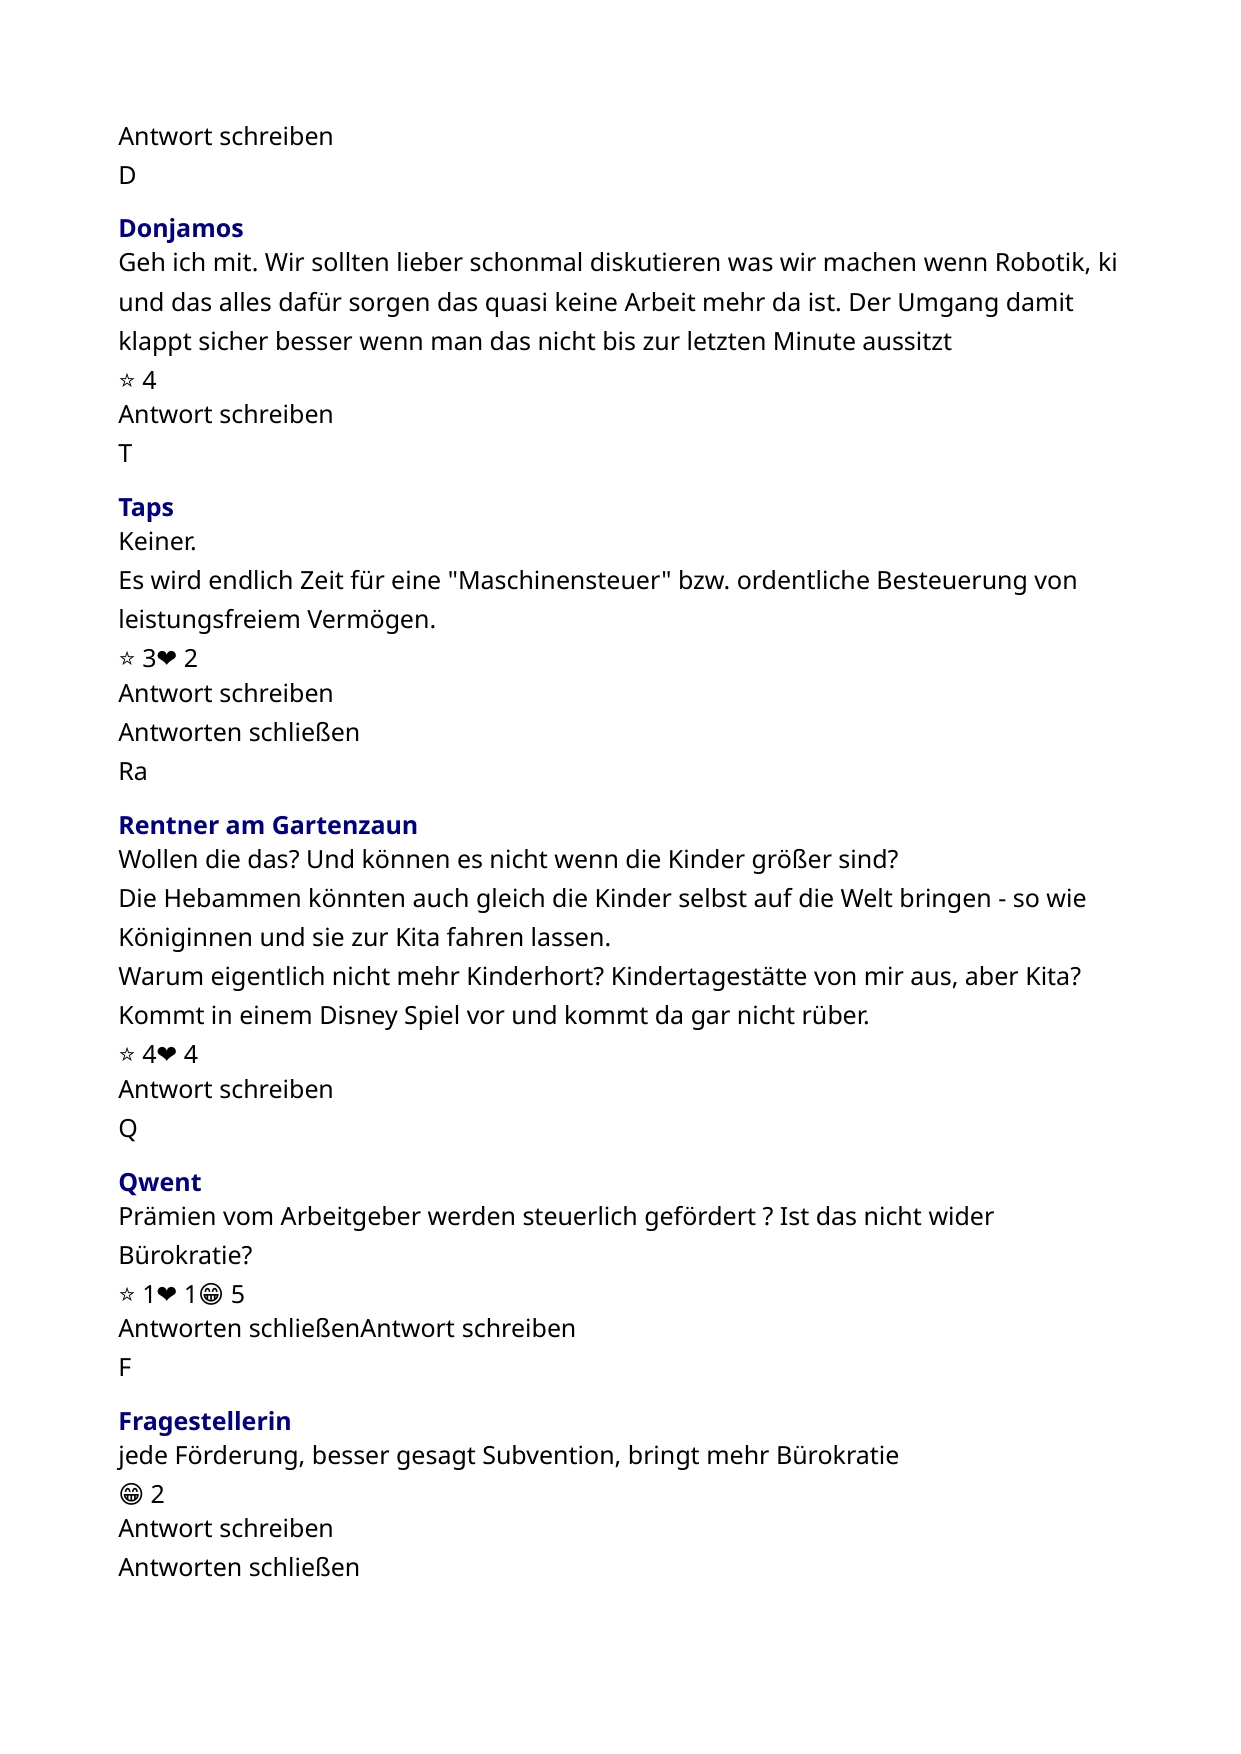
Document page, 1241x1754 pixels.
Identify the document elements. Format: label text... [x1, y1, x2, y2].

text Es wird endlich Zeit für eine "Maschinensteuer" bzw. ordentliche Besteuerung von leistungsfreiem Vermögen. [118, 563, 1122, 636]
text T [118, 436, 1122, 470]
text Geh ich mit. Wir sollten lieber schonmal diskutieren was wir machen wenn Robotik, ki und das alles dafür sorgen das quasi keine Arbeit mehr da ist. Der Umgang damit klappt sicher besser wenn man das nicht bis zur letzten Minute aussitzt [118, 245, 1122, 357]
text Antwort schreiben [118, 118, 1122, 152]
subtitle Rentner am Gartenzaun [118, 807, 1122, 841]
text Ra [118, 753, 1122, 788]
subtitle Taps [118, 489, 1122, 524]
subtitle Fragestellerin [118, 1403, 1122, 1438]
text Antwort schreiben [118, 397, 1122, 431]
subtitle Qwent [118, 1164, 1122, 1198]
text Antwort schreiben [118, 1071, 1122, 1105]
text Antwort schreiben [118, 1511, 1122, 1545]
text 😁 2 [118, 1477, 1122, 1511]
text Wollen die das? Und können es nicht wenn die Kinder größer sind? [118, 841, 1122, 875]
text Q [118, 1110, 1122, 1144]
text Warum eigentlich nicht mehr Kinderhort? Kindertagestätte von mir aus, aber Kita? Kommt in einem Disney Spiel vor und kommt da gar nicht rüber. [118, 959, 1122, 1032]
text F [118, 1350, 1122, 1384]
text D [118, 157, 1122, 191]
text ⭐️ 4❤️ 4 [118, 1037, 1122, 1071]
text Antworten schließen [118, 1550, 1122, 1584]
text jede Förderung, besser gesagt Subvention, bringt mehr Bürokratie [118, 1438, 1122, 1472]
text ⭐️ 1❤️ 1😁 5 [118, 1277, 1122, 1311]
text Prämien vom Arbeitgeber werden steuerlich gefördert ? Ist das nicht wider Bürokratie? [118, 1198, 1122, 1271]
subtitle Donjamos [118, 211, 1122, 245]
text Antwort schreiben [118, 675, 1122, 709]
text ⭐️ 3❤️ 2 [118, 641, 1122, 675]
text Die Hebammen könnten auch gleich die Kinder selbst auf die Welt bringen - so wie Königinnen und sie zur Kita fahren lassen. [118, 881, 1122, 954]
text Keiner. [118, 524, 1122, 558]
text Antworten schließen [118, 714, 1122, 748]
text Antworten schließenAntwort schreiben [118, 1311, 1122, 1345]
text ⭐️ 4 [118, 363, 1122, 397]
